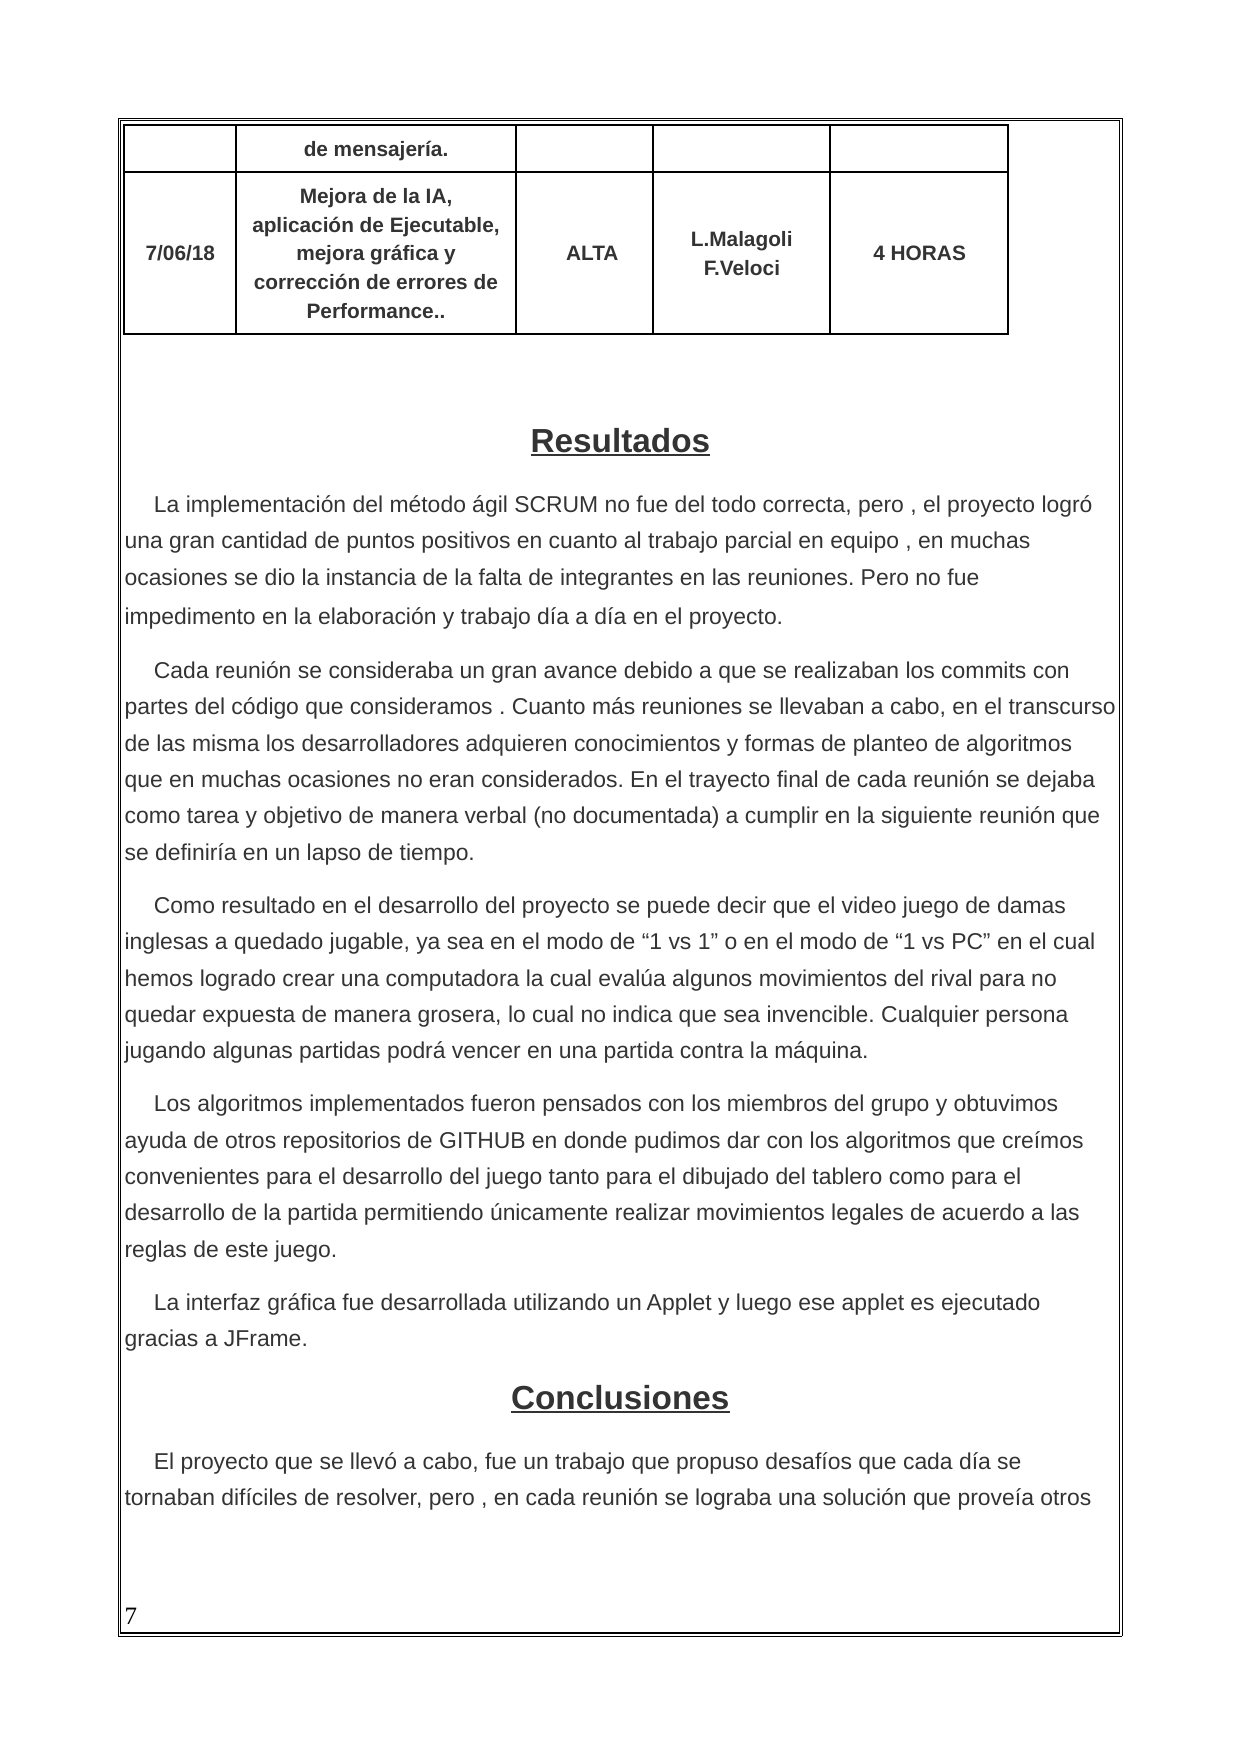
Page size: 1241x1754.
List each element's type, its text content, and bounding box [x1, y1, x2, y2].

text Conclusiones [124, 1378, 1116, 1416]
table_cell [831, 126, 1007, 171]
table_cell [654, 126, 829, 171]
text La interfaz gráfica fue desarrollada utilizando un Applet y luego ese applet es ejecutado gracias a JFrame. [124, 1289, 1116, 1351]
table_cell de mensajería. [237, 126, 515, 171]
text El proyecto que se llevó a cabo, fue un trabajo que propuso desafíos que cada día se tornaban difíciles de resolver, pero , en cada reunión se lograba una solución que proveía otros [124, 1448, 1116, 1510]
text Resultados [124, 421, 1116, 459]
table_cell Mejora de la IA, aplicación de Ejecutable, mejora gráfica y corrección de errores de Performance.. [237, 173, 515, 333]
text La implementación del método ágil SCRUM no fue del todo correcta, pero , el proyecto logró una gran cantidad de puntos positivos en cuanto al trabajo parcial en equipo , en muchas ocasiones se dio la instancia de la falta de integrantes en las reuniones. Pero no fue impedimento en la elaboración y trabajo día a día en el proyecto. [124, 491, 1116, 629]
text Como resultado en el desarrollo del proyecto se puede decir que el video juego de damas inglesas a quedado jugable, ya sea en el modo de “1 vs 1” o en el modo de “1 vs PC” en el cual hemos logrado crear una computadora la cual evalúa algunos movimientos del rival para no quedar expuesta de manera grosera, lo cual no indica que sea invencible. Cualquier persona jugando algunas partidas podrá vencer en una partida contra la máquina. [124, 892, 1116, 1063]
text Cada reunión se consideraba un gran avance debido a que se realizaban los commits con partes del código que consideramos . Cuanto más reuniones se llevaban a cabo, en el transcurso de las misma los desarrolladores adquieren conocimientos y formas de planteo de algoritmos que en muchas ocasiones no eran considerados. En el trayecto final de cada reunión se dejaba como tarea y objetivo de manera verbal (no documentada) a cumplir en la siguiente reunión que se definiría en un lapso de tiempo. [124, 657, 1116, 865]
table_cell ALTA [517, 173, 652, 333]
table_cell [517, 126, 652, 171]
table_cell 7/06/18 [125, 173, 235, 333]
table_cell [125, 126, 235, 171]
text Los algoritmos implementados fueron pensados con los miembros del grupo y obtuvimos ayuda de otros repositorios de GITHUB en donde pudimos dar con los algoritmos que creímos convenientes para el desarrollo del juego tanto para el dibujado del tablero como para el desarrollo de la partida permitiendo únicamente realizar movimientos legales de acuerdo a las reglas de este juego. [124, 1090, 1116, 1262]
table_cell L.Malagoli F.Veloci [654, 173, 829, 333]
table_cell 4 HORAS [831, 173, 1007, 333]
